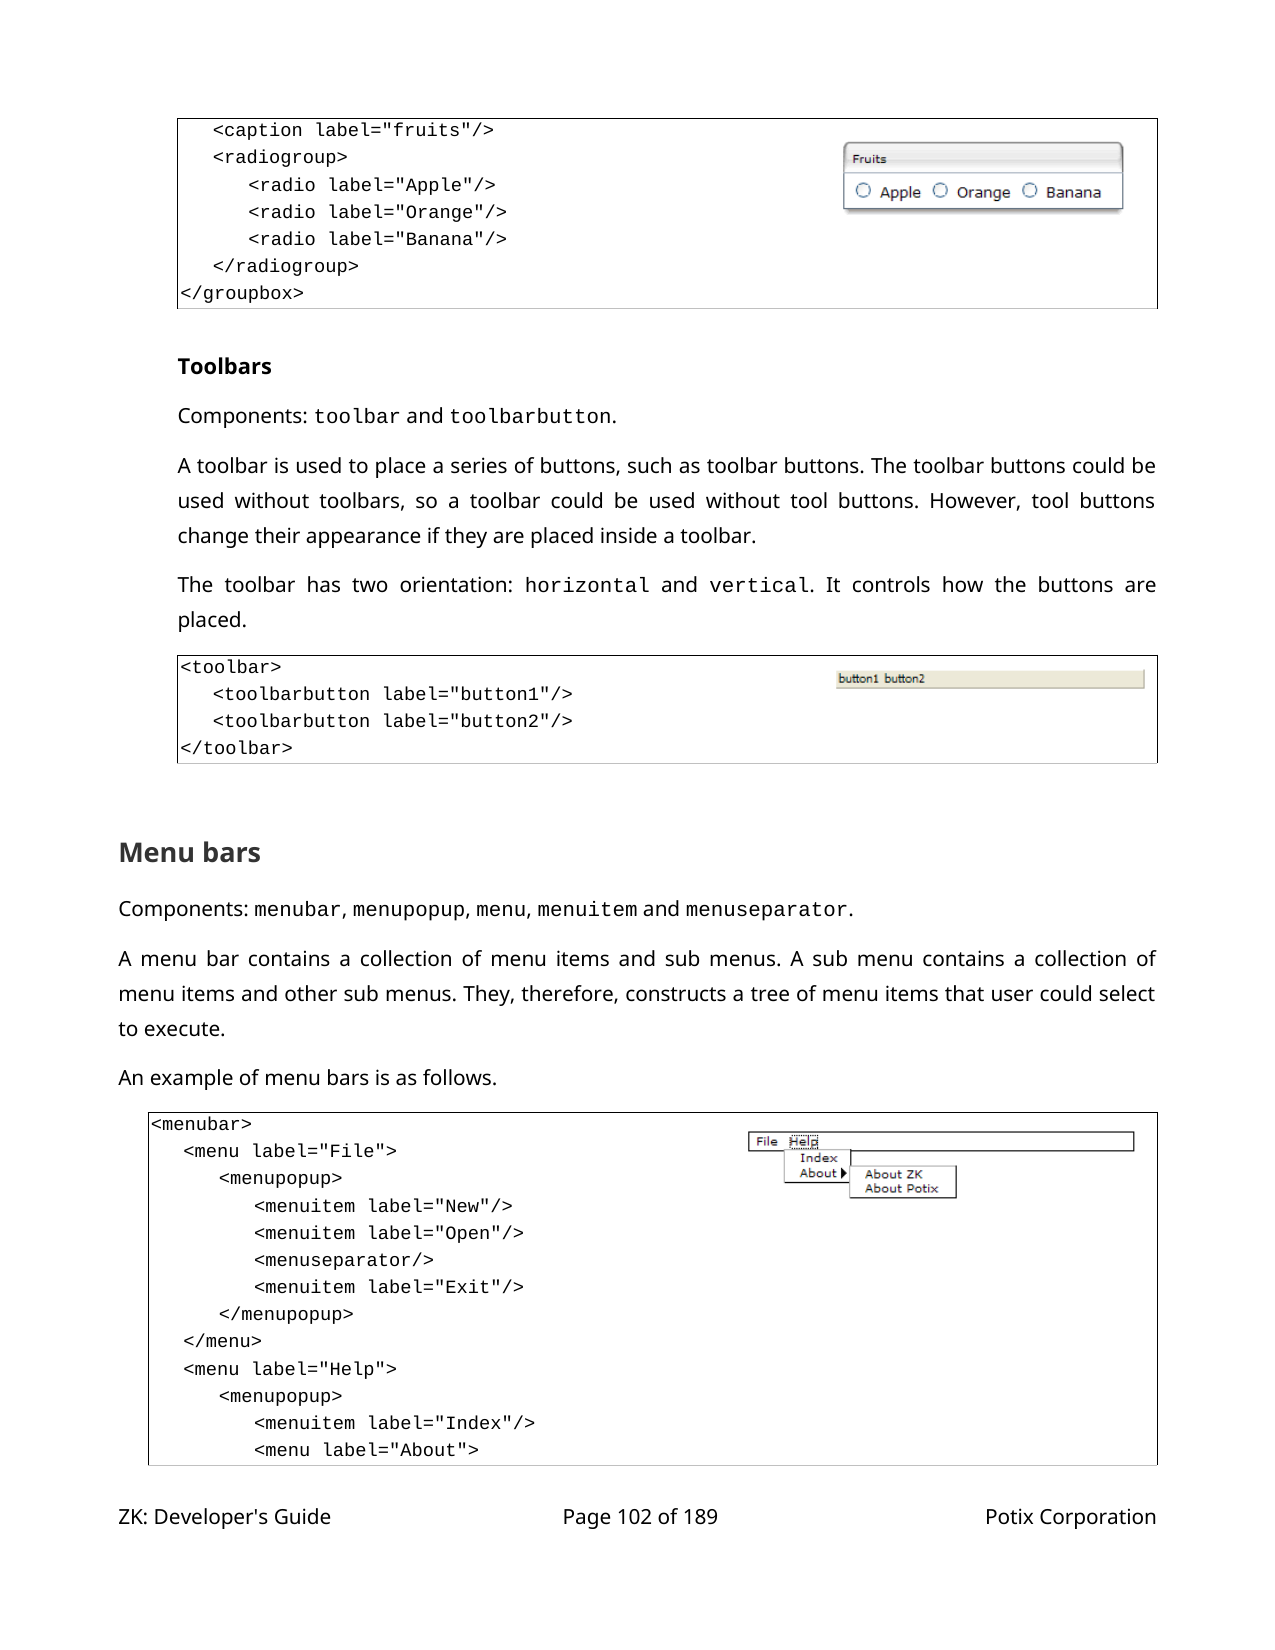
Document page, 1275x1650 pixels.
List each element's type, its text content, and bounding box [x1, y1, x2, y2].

picture [834, 666, 1147, 690]
text <menupopup> [149, 1166, 746, 1191]
text <menu label="About"> [149, 1438, 1157, 1465]
text Components: menubar, menupopup, menu, menuitem and menuseparator. [118, 894, 1157, 923]
text A menu bar contains a collection of menu items and sub menus. A sub menu contains a collection of menu items and other sub menus. They, therefore, constructs a tree of menu items that user could select to execute. [118, 944, 1157, 1042]
text <menubar> [149, 1113, 1157, 1136]
text <menuitem label="New"/> [149, 1193, 1157, 1218]
text <radiogroup> [178, 145, 841, 169]
text <menuseparator/> [149, 1248, 1157, 1272]
text An example of menu bars is as follows. [118, 1063, 1157, 1091]
text <toolbarbutton label="button2"/> [178, 709, 1157, 733]
text <radio label="Banana"/> [178, 227, 1157, 251]
text <radio label="Apple"/> [178, 172, 841, 197]
text <radio label="Orange"/> [178, 200, 1157, 224]
text Components: toolbar and toolbarbutton. [177, 402, 1157, 430]
text </menupopup> [149, 1302, 1157, 1326]
text <menuitem label="Open"/> [149, 1221, 1157, 1245]
text [1139, 1139, 1157, 1163]
picture [746, 1128, 1139, 1202]
text </toolbar> [178, 736, 1157, 763]
subtitle Toolbars [177, 351, 1157, 381]
text </groupbox> [178, 281, 1157, 308]
text <menuitem label="Exit"/> [149, 1275, 1157, 1299]
subtitle Menu bars [118, 834, 1157, 871]
text <caption label="fruits"/> [178, 119, 1157, 142]
text [1139, 1166, 1157, 1191]
picture [841, 140, 1128, 215]
text A toolbar is used to place a series of buttons, such as toolbar buttons. The toolbar buttons could be used without toolbars, so a toolbar could be used without tool buttons. However, tool buttons change their appearance if they are placed inside a toolbar. [177, 451, 1157, 549]
text <menuitem label="Index"/> [149, 1411, 1157, 1435]
text <menu label="Help"> [149, 1357, 1157, 1381]
text <toolbarbutton label="button1"/> [178, 682, 1157, 706]
text [1128, 172, 1157, 197]
text <toolbar> [178, 656, 1157, 679]
text The toolbar has two orientation: horizontal and vertical. It controls how the buttons are placed. [177, 570, 1157, 634]
text [1128, 145, 1157, 169]
text </menu> [149, 1329, 1157, 1354]
text <menupopup> [149, 1384, 1157, 1408]
text <menu label="File"> [149, 1139, 746, 1163]
text </radiogroup> [178, 254, 1157, 278]
